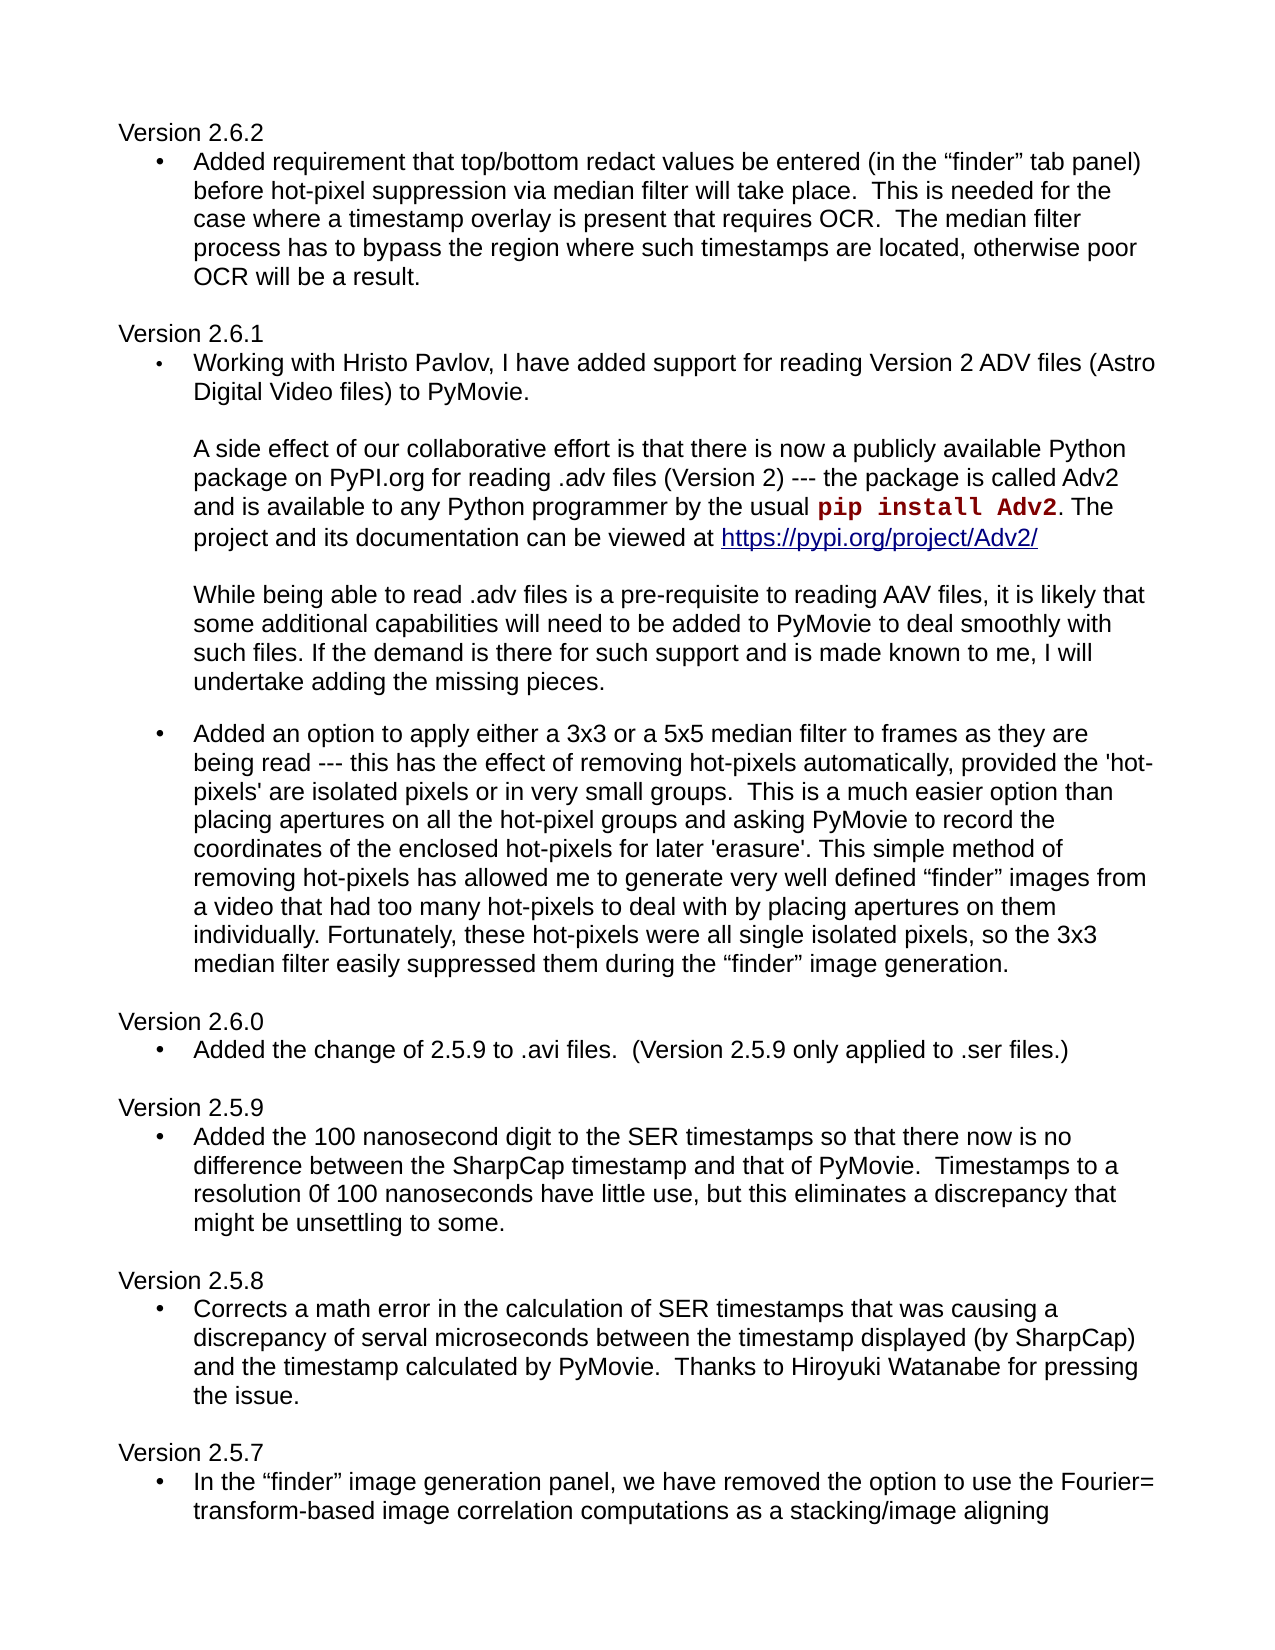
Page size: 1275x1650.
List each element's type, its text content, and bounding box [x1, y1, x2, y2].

text Version 2.6.0 [118, 1007, 1157, 1035]
text Version 2.6.1 [118, 319, 1157, 348]
list Added the change of 2.5.9 to .avi files. (Version 2.5.9 only applied to .ser files.) [156, 1035, 1157, 1093]
text Version 2.5.9 [118, 1093, 1157, 1122]
list In the “finder” image generation panel, we have removed the option to use the Fourier= transform-based image correlation computations as a stacking/image aligning [156, 1467, 1157, 1524]
list Working with Hristo Pavlov, I have added support for reading Version 2 ADV files (Astro Digital Video files) to PyMovie. A side effect of our collaborative effort is that there is now a publicly available Python package on PyPI.org for reading .adv files (Version 2) --- the package is called Adv2 and is available to any Python programmer by the usual pip install Adv2. The project and its documentation can be viewed at https://pypi.org/project/Adv2/ While being able to read .adv files is a pre-requisite to reading AAV files, it is likely that some additional capabilities will need to be added to PyMovie to deal smoothly with such files. If the demand is there for such support and is made known to me, I will undertake adding the missing pieces. [156, 348, 1157, 719]
list Added the 100 nanosecond digit to the SER timestamps so that there now is no difference between the SharpCap timestamp and that of PyMovie. Timestamps to a resolution 0f 100 nanoseconds have little use, but this eliminates a discrepancy that might be unsettling to some. [156, 1122, 1157, 1266]
list Added an option to apply either a 3x3 or a 5x5 median filter to frames as they are being read --- this has the effect of removing hot-pixels automatically, provided the 'hot-pixels' are isolated pixels or in very small groups. This is a much easier option than placing apertures on all the hot-pixel groups and asking PyMovie to record the coordinates of the enclosed hot-pixels for later 'erasure'. This simple method of removing hot-pixels has allowed me to generate very well defined “finder” images from a video that had too many hot-pixels to deal with by placing apertures on them individually. Fortunately, these hot-pixels were all single isolated pixels, so the 3x3 median filter easily suppressed them during the “finder” image generation. [156, 719, 1157, 1007]
list Corrects a math error in the calculation of SER timestamps that was causing a discrepancy of serval microseconds between the timestamp displayed (by SharpCap) and the timestamp calculated by PyMovie. Thanks to Hiroyuki Watanabe for pressing the issue. [156, 1294, 1157, 1409]
text Version 2.5.7 [118, 1438, 1157, 1467]
text Version 2.5.8 [118, 1266, 1157, 1294]
text Version 2.6.2 [118, 118, 1157, 147]
list Added requirement that top/bottom redact values be entered (in the “finder” tab panel) before hot-pixel suppression via median filter will take place. This is needed for the case where a timestamp overlay is present that requires OCR. The median filter process has to bypass the region where such timestamps are located, otherwise poor OCR will be a result. [156, 147, 1157, 319]
